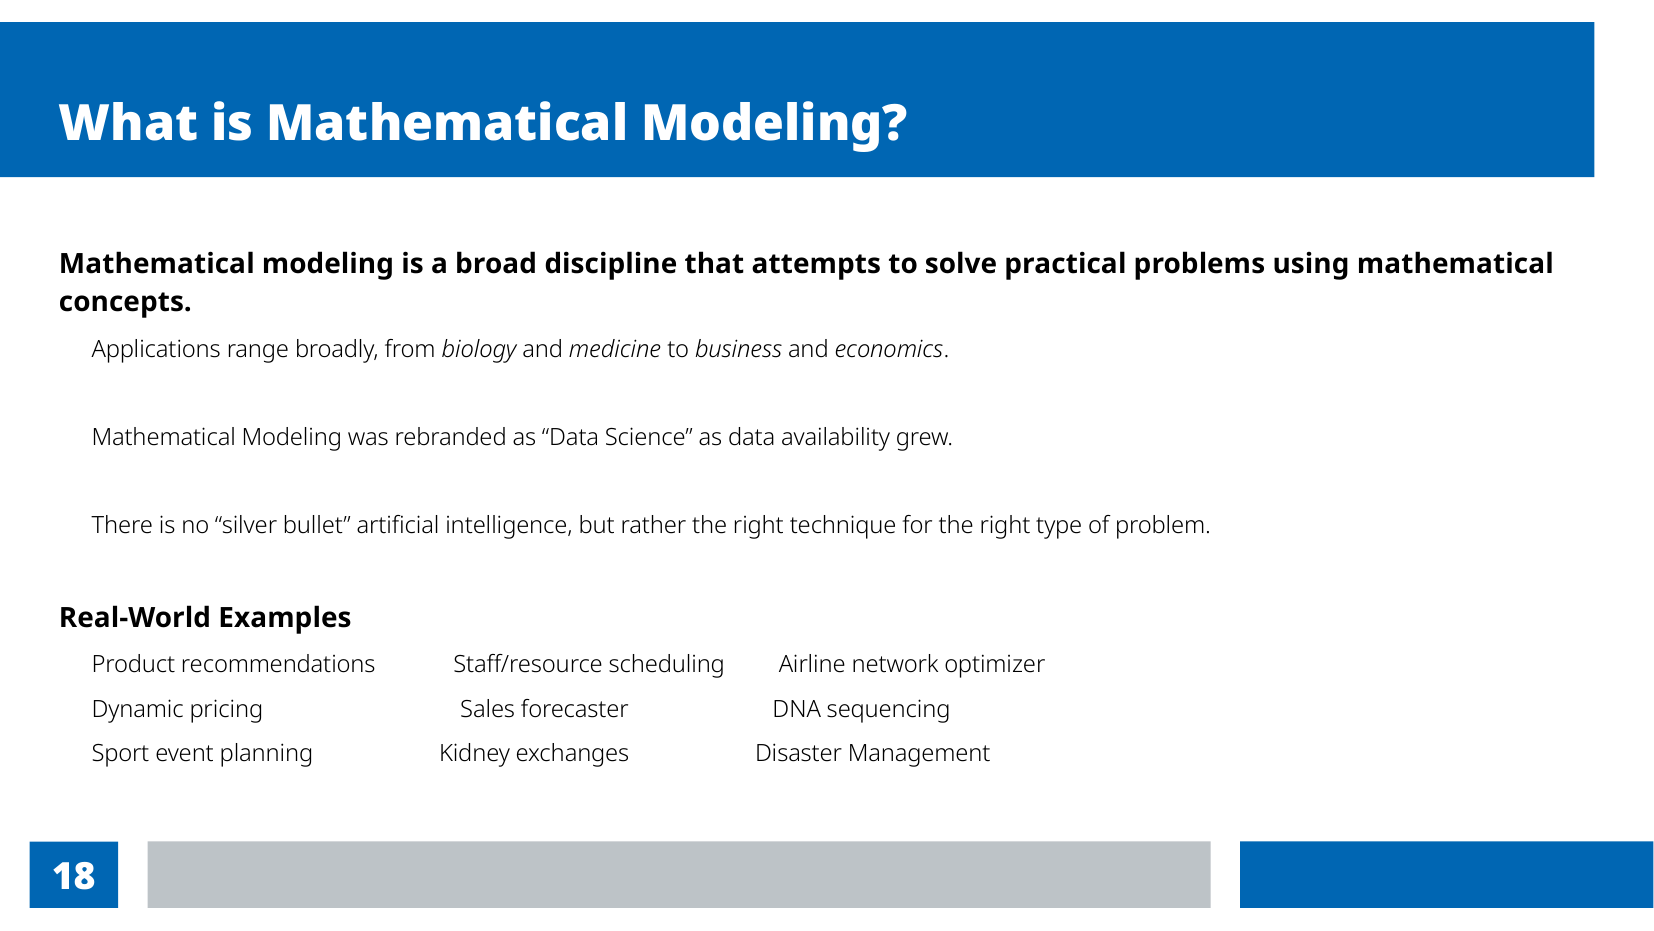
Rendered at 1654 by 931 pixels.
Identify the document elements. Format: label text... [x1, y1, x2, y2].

title What is Mathematical Modeling? [59, 44, 1595, 156]
list Mathematical modeling is a broad discipline that attempts to solve practical problems using mathematical concepts. Applications range broadly, from biology and medicine to business and economics. Mathematical Modeling was rebranded as “Data Science” as data availability grew. There is no “silver bullet” artificial intelligence, but rather the right technique for the right type of problem. Real-World Examples Product recommendations Staff/resource scheduling Airline network optimizer Dynamic pricing Sales forecaster DNA sequencing Sport event planning Kidney exchanges Disaster Management [59, 243, 1565, 820]
